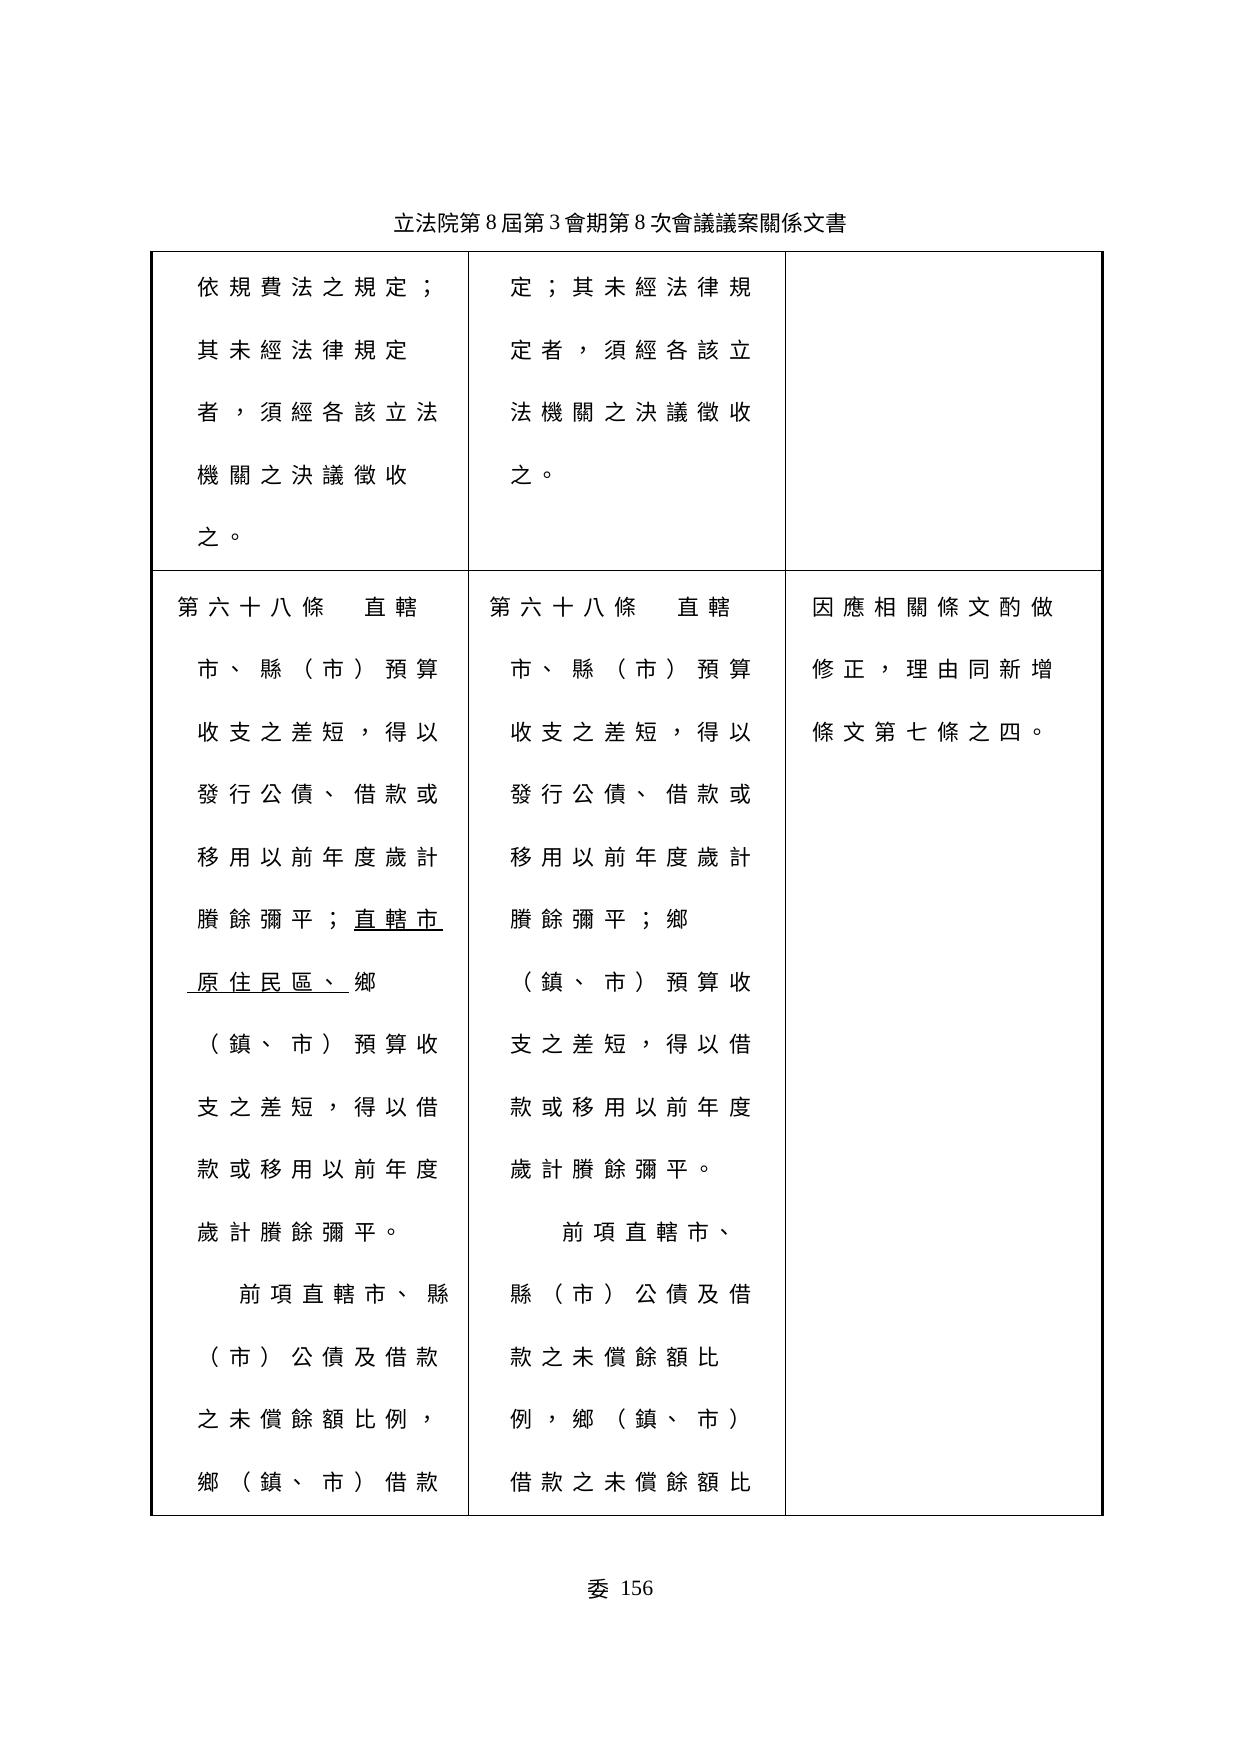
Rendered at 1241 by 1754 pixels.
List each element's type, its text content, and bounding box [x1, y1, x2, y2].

table_cell 第六十八條 直轄市、縣（市）預算收支之差短，得以發行公債、借款或移用以前年度歲計賸餘彌平；鄉（鎮、市）預算收支之差短，得以借款或移用以前年度歲計賸餘彌平。 前項直轄市、縣（市）公債及借款之未償餘額比例，鄉（鎮、市）借款之未償餘額比 [469, 571, 785, 1514]
table_cell 依規費法之規定；其未經法律規定者，須經各該立法機關之決議徵收之。 [153, 252, 468, 570]
table_cell 第六十八條 直轄市、縣（市）預算收支之差短，得以發行公債、借款或移用以前年度歲計賸餘彌平；直轄市原住民區、鄉（鎮、市）預算收支之差短，得以借款或移用以前年度歲計賸餘彌平。 前項直轄市、縣（市）公債及借款之未償餘額比例，鄉（鎮、市）借款 [153, 571, 468, 1514]
table_cell 定；其未經法律規定者，須經各該立法機關之決議徵收之。 [469, 252, 785, 570]
table_cell 因應相關條文酌做修正，理由同新增條文第七條之四。 [786, 571, 1101, 1514]
table_cell [786, 252, 1101, 570]
